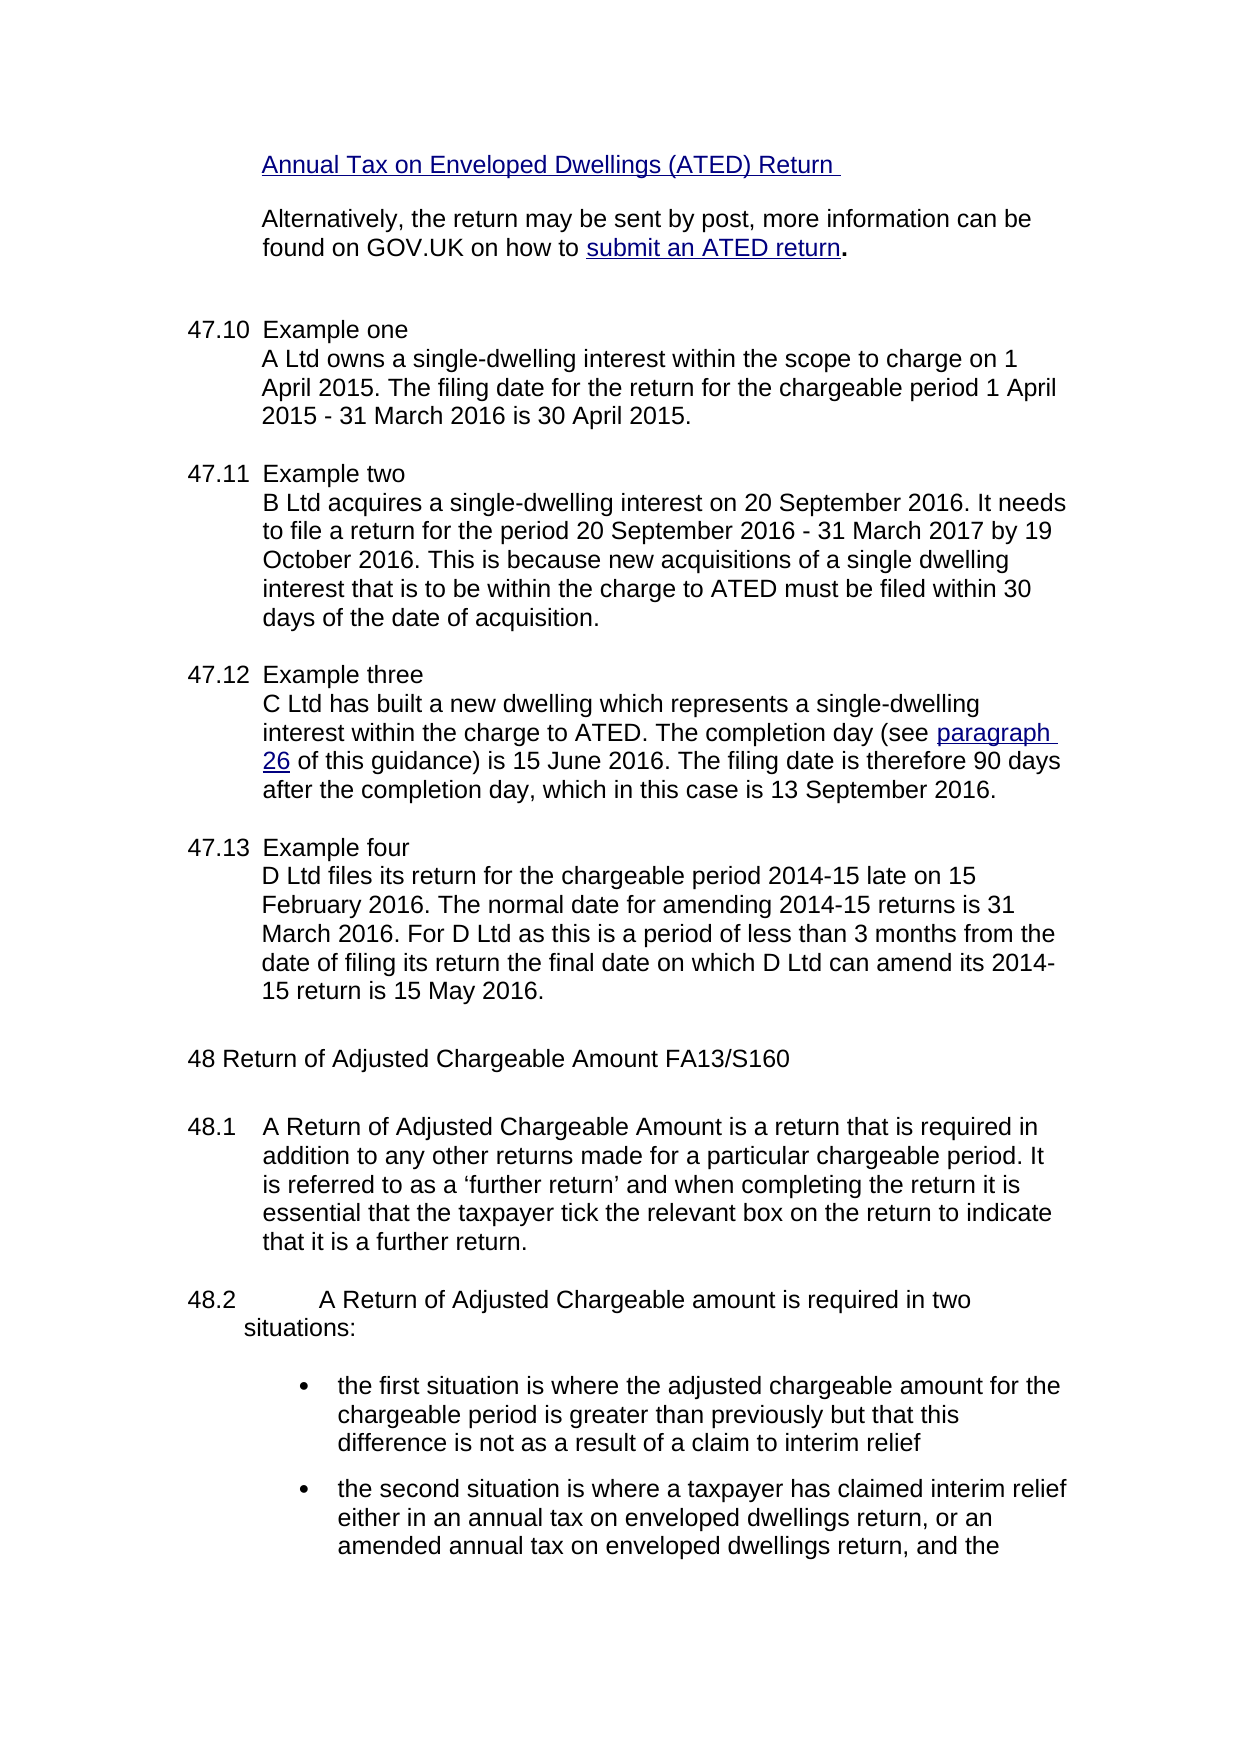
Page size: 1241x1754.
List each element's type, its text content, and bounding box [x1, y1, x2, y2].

text B Ltd acquires a single-dwelling interest on 20 September 2016. It needs to file a return for the period 20 September 2016 - 31 March 2017 by 19 October 2016. This is because new acquisitions of a single dwelling interest that is to be within the charge to ATED must be filed within 30 days of the date of acquisition. [247, 487, 1069, 631]
text 47.11 Example two [187, 459, 1069, 487]
text 47.10 Example one [187, 315, 1069, 344]
text 47.12 Example three [187, 660, 1069, 689]
text 47.13 Example four [187, 832, 1069, 861]
text Annual Tax on Enveloped Dwellings (ATED) Return [261, 150, 1069, 179]
text Alternatively, the return may be sent by post, more information can be found on GOV.UK on how to submit an ATED return. [261, 204, 1069, 261]
text C Ltd has built a new dwelling which represents a single-dwelling interest within the charge to ATED. The completion day (see paragraph 26 of this guidance) is 15 June 2016. The filing date is therefore 90 days after the completion day, which in this case is 13 September 2016. [247, 689, 1069, 804]
list the first situation is where the adjusted chargeable amount for the chargeable period is greater than previously but that this difference is not as a result of a claim to interim relief [300, 1371, 1069, 1457]
text 48.2 A Return of Adjusted Chargeable amount is required in two situations: [187, 1284, 1069, 1342]
list the second situation is where a taxpayer has claimed interim relief either in an annual tax on enveloped dwellings return, or an amended annual tax on enveloped dwellings return, and the [300, 1474, 1069, 1560]
text A Ltd owns a single-dwelling interest within the scope to charge on 1 April 2015. The filing date for the return for the chargeable period 1 April 2015 - 31 March 2016 is 30 April 2015. [261, 344, 1069, 430]
subtitle 48 Return of Adjusted Chargeable Amount FA13/S160 [187, 1044, 1069, 1073]
text 48.1 A Return of Adjusted Chargeable Amount is a return that is required in addition to any other returns made for a particular chargeable period. It is referred to as a ‘further return’ and when completing the return it is essential that the taxpayer tick the relevant box on the return to indicate that it is a further return. [187, 1112, 1069, 1256]
text D Ltd files its return for the chargeable period 2014-15 late on 15 February 2016. The normal date for amending 2014-15 returns is 31 March 2016. For D Ltd as this is a period of less than 3 months from the date of filing its return the final date on which D Ltd can amend its 2014-15 return is 15 May 2016. [247, 861, 1069, 1005]
